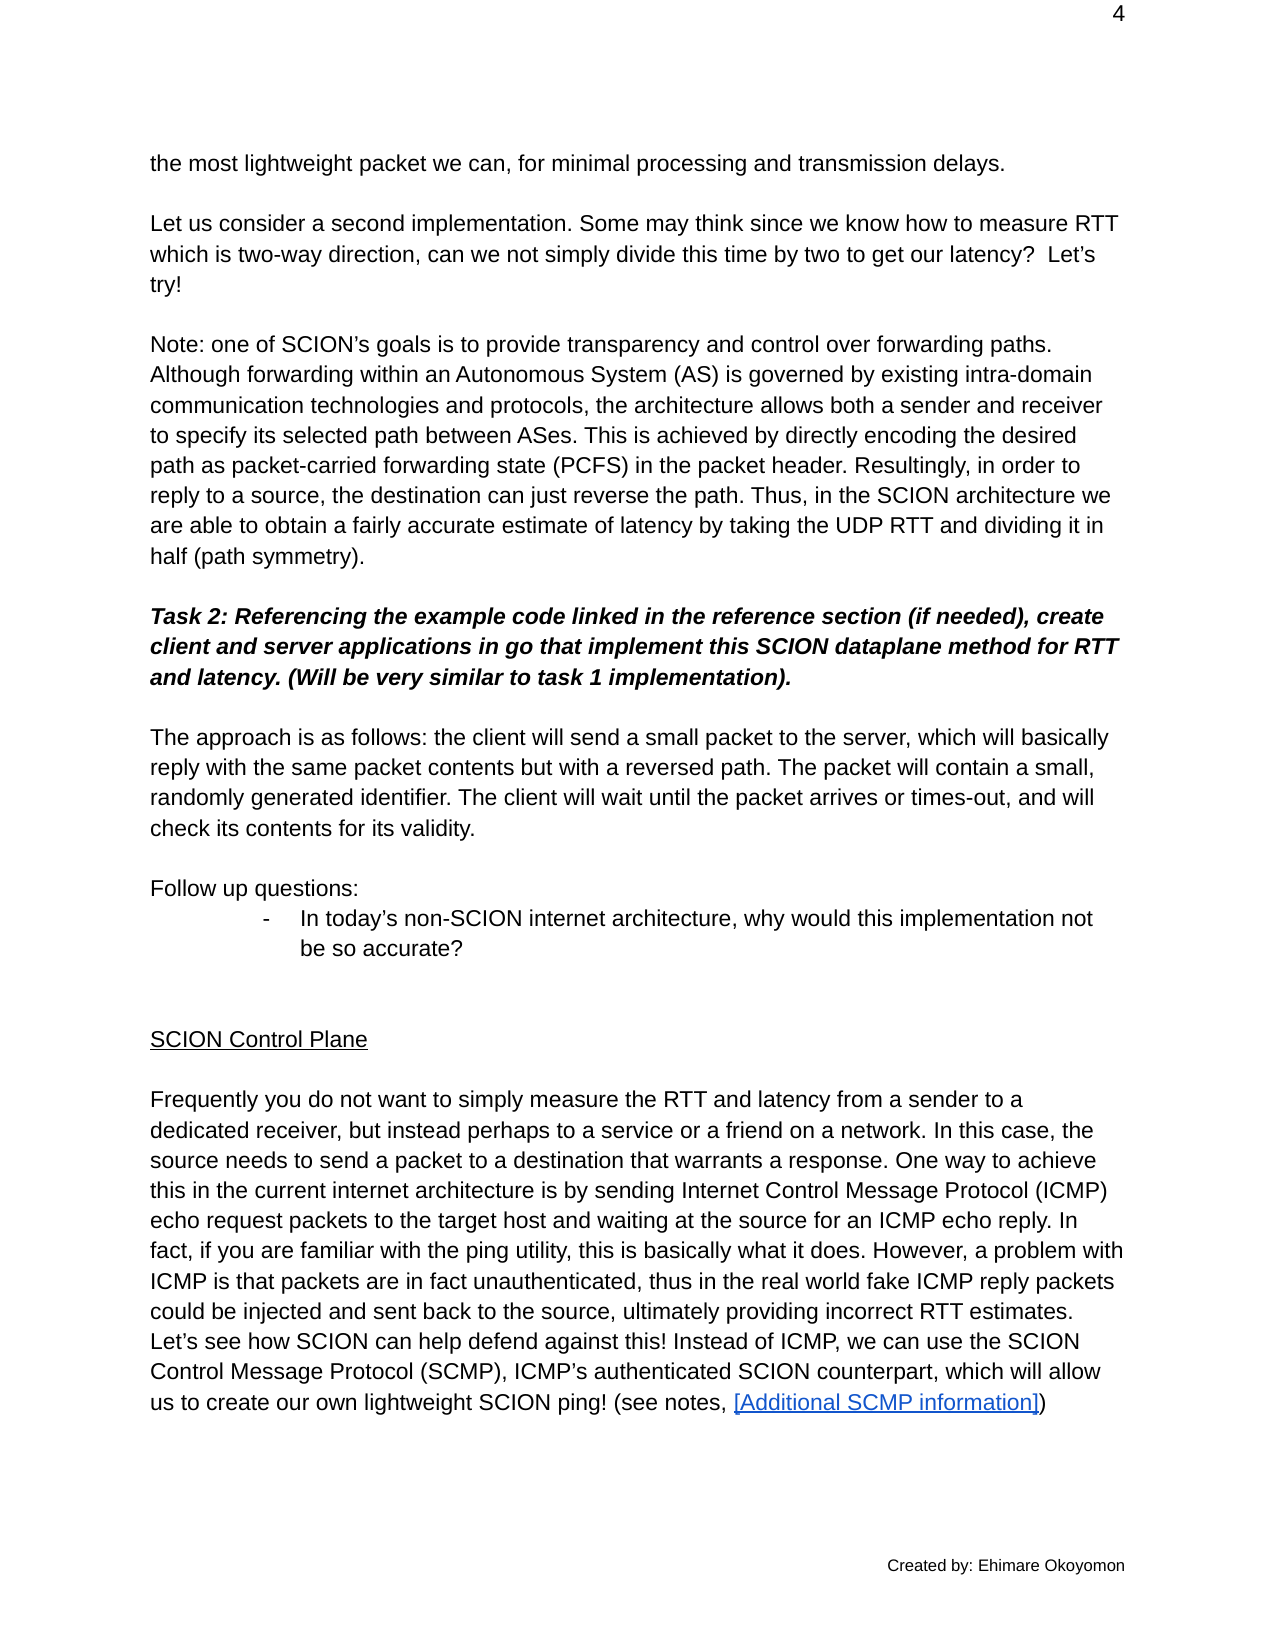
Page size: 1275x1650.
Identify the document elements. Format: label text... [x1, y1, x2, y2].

subtitle SCION Control Plane [150, 1026, 1125, 1052]
text Frequently you do not want to simply measure the RTT and latency from a sender to a dedicated receiver, but instead perhaps to a service or a friend on a network. In this case, the source needs to send a packet to a destination that warrants a response. One way to achieve this in the current internet architecture is by sending Internet Control Message Protocol (ICMP) echo request packets to the target host and waiting at the source for an ICMP echo reply. In fact, if you are familiar with the ping utility, this is basically what it does. However, a problem with ICMP is that packets are in fact unauthenticated, thus in the real world fake ICMP reply packets could be injected and sent back to the source, ultimately providing incorrect RTT estimates. Let’s see how SCION can help defend against this! Instead of ICMP, we can use the SCION Control Message Protocol (SCMP), ICMP’s authenticated SCION counterpart, which will allow us to create our own lightweight SCION ping! (see notes, [Additional SCMP information]) [150, 1086, 1125, 1415]
text Note: one of SCION’s goals is to provide transparency and control over forwarding paths. Although forwarding within an Autonomous System (AS) is governed by existing intra-domain communication technologies and protocols, the architecture allows both a sender and receiver to specify its selected path between ASes. This is achieved by directly encoding the desired path as packet-carried forwarding state (PCFS) in the packet header. Resultingly, in order to reply to a source, the destination can just reverse the path. Thus, in the SCION architecture we are able to obtain a fairly accurate estimate of latency by taking the UDP RTT and dividing it in half (path symmetry). [150, 331, 1125, 569]
text The approach is as follows: the client will send a small packet to the server, which will basically reply with the same packet contents but with a reversed path. The packet will contain a small, randomly generated identifier. The client will wait until the packet arrives or times-out, and will check its contents for its validity. [150, 724, 1125, 841]
subtitle Task 2: Referencing the example code linked in the reference section (if needed), create client and server applications in go that implement this SCION dataplane method for RTT and latency. (Will be very similar to task 1 implementation). [150, 603, 1125, 690]
text the most lightweight packet we can, for minimal processing and transmission delays. [150, 150, 1125, 176]
list In today’s non-SCION internet architecture, why would this implementation not be so accurate? [262, 905, 1125, 962]
text Let us consider a second implementation. Some may think since we know how to measure RTT which is two-way direction, can we not simply divide this time by two to get our latency? Let’s try! [150, 210, 1125, 297]
text Follow up questions: [150, 875, 1125, 901]
